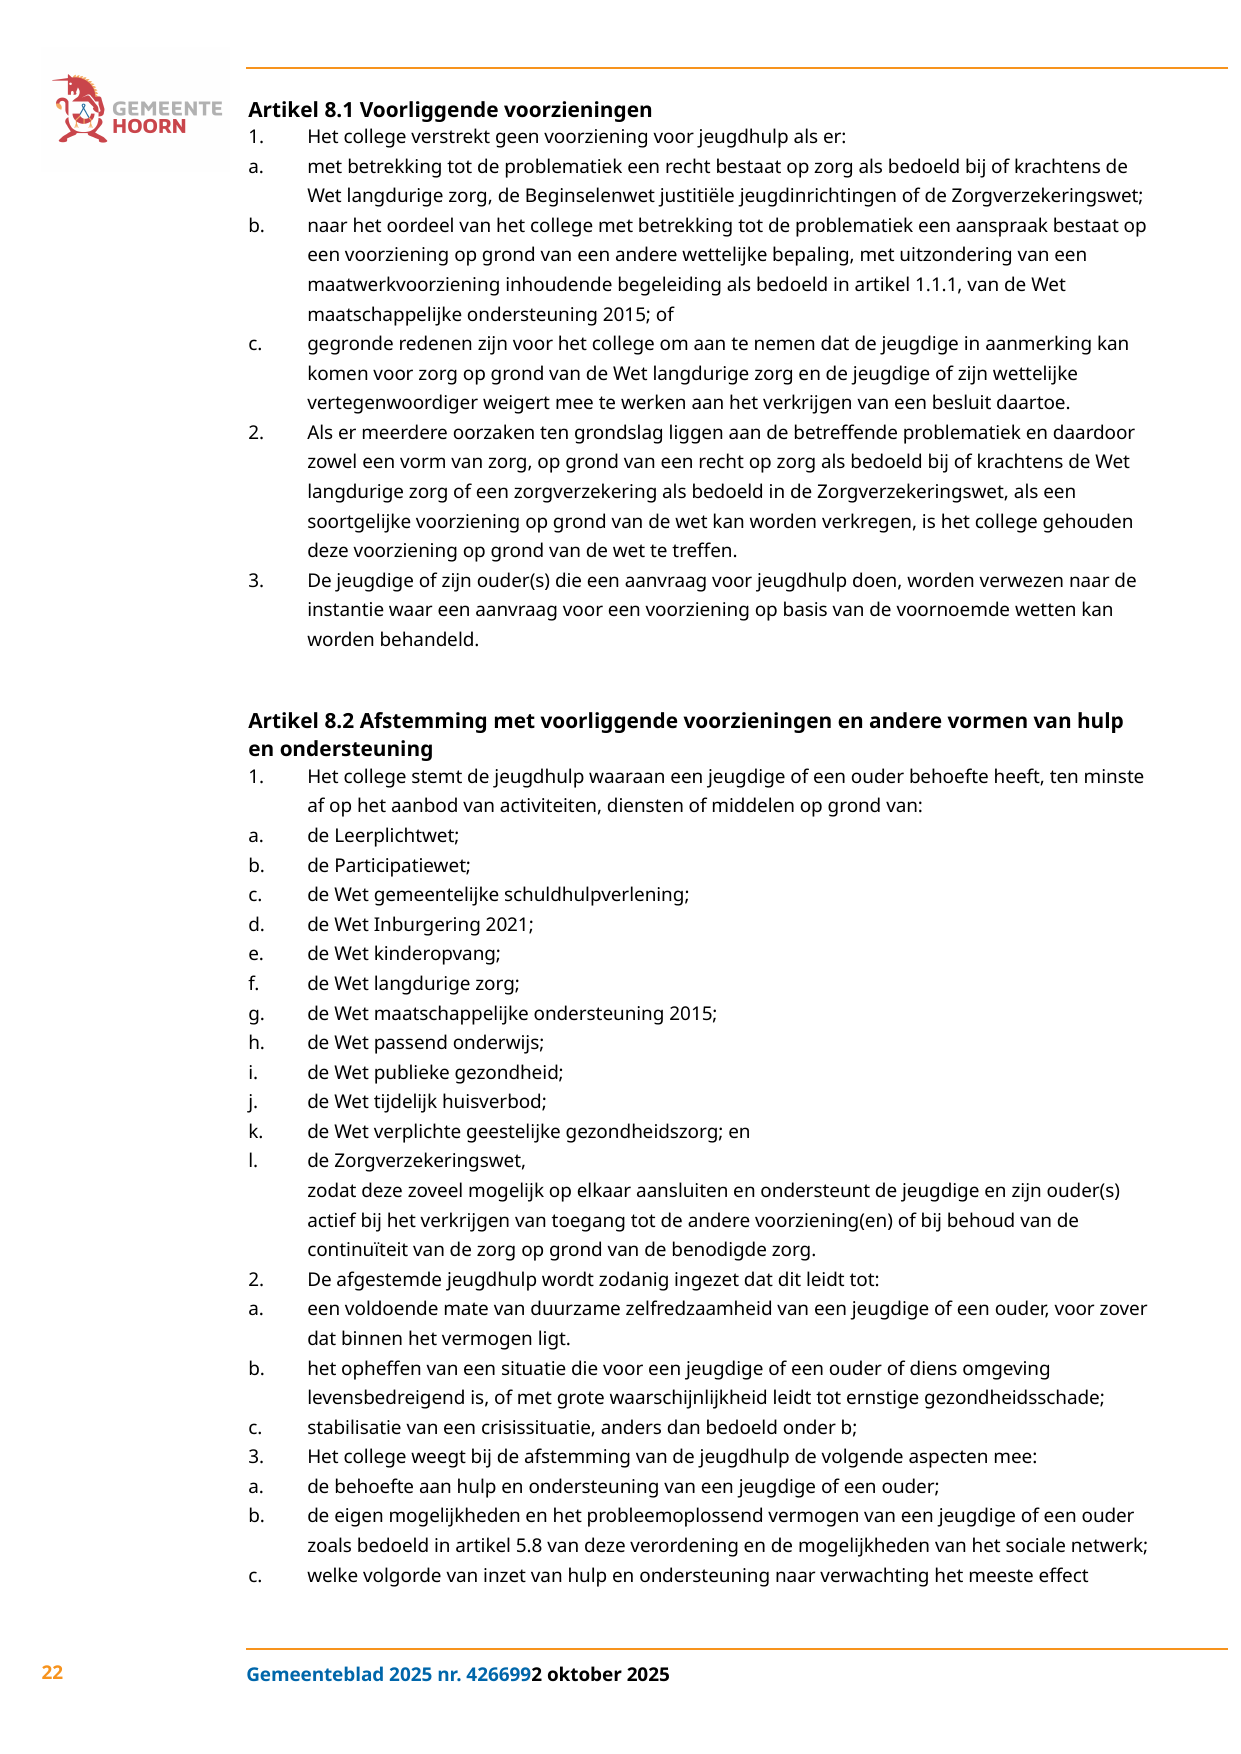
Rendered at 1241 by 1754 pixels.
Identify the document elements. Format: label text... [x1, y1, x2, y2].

list Het college stemt de jeugdhulp waaraan een jeugdige of een ouder behoefte heeft, ten minste af op het aanbod van activiteiten, diensten of middelen op grond van: [248, 763, 1152, 818]
list met betrekking tot de problematiek een recht bestaat op zorg als bedoeld bij of krachtens de Wet langdurige zorg, de Beginselenwet justitiële jeugdinrichtingen of de Zorgverzekeringswet; [248, 153, 1152, 208]
list de Wet Inburgering 2021; [248, 911, 1152, 937]
list de Wet tijdelijk huisverbod; [248, 1088, 1152, 1114]
list de eigen mogelijkheden en het probleemoplossend vermogen van een jeugdige of een ouder zoals bedoeld in artikel 5.8 van deze verordening en de mogelijkheden van het sociale netwerk; [248, 1503, 1152, 1558]
list het opheffen van een situatie die voor een jeugdige of een ouder of diens omgeving levensbedreigend is, of met grote waarschijnlijkheid leidt tot ernstige gezondheidsschade; [248, 1355, 1152, 1410]
list de behoefte aan hulp en ondersteuning van een jeugdige of een ouder; [248, 1473, 1152, 1499]
list de Wet verplichte geestelijke gezondheidszorg; en [248, 1118, 1152, 1144]
list Het college verstrekt geen voorziening voor jeugdhulp als er: [248, 123, 1152, 149]
list Als er meerdere oorzaken ten grondslag liggen aan de betreffende problematiek en daardoor zowel een vorm van zorg, op grond van een recht op zorg als bedoeld bij of krachtens de Wet langdurige zorg of een zorgverzekering als bedoeld in de Zorgverzekeringswet, als een soortgelijke voorziening op grond van de wet kan worden verkregen, is het college gehouden deze voorziening op grond van de wet te treffen. [248, 419, 1152, 563]
list de Wet langdurige zorg; [248, 970, 1152, 996]
list de Wet kinderopvang; [248, 941, 1152, 966]
list een voldoende mate van duurzame zelfredzaamheid van een jeugdige of een ouder, voor zover dat binnen het vermogen ligt. [248, 1296, 1152, 1351]
list de Participatiewet; [248, 852, 1152, 877]
list de Zorgverzekeringswet, [248, 1148, 1152, 1173]
list de Wet passend onderwijs; [248, 1029, 1152, 1055]
picture [41, 47, 231, 172]
list stabilisatie van een crisissituatie, anders dan bedoeld onder b; [248, 1414, 1152, 1439]
list de Leerplichtwet; [248, 822, 1152, 848]
text Artikel 8.1 Voorliggende voorzieningen [248, 95, 1152, 123]
list Het college weegt bij de afstemming van de jeugdhulp de volgende aspecten mee: [248, 1443, 1152, 1469]
list de Wet publieke gezondheid; [248, 1059, 1152, 1084]
list De jeugdige of zijn ouder(s) die een aanvraag voor jeugdhulp doen, worden verwezen naar de instantie waar een aanvraag voor een voorziening op basis van de voornoemde wetten kan worden behandeld. [248, 567, 1152, 652]
list naar het oordeel van het college met betrekking tot de problematiek een aanspraak bestaat op een voorziening op grond van een andere wettelijke bepaling, met uitzondering van een maatwerkvoorziening inhoudende begeleiding als bedoeld in artikel 1.1.1, van de Wet maatschappelijke ondersteuning 2015; of [248, 212, 1152, 326]
list De afgestemde jeugdhulp wordt zodanig ingezet dat dit leidt tot: [248, 1266, 1152, 1292]
list zodat deze zoveel mogelijk op elkaar aansluiten en ondersteunt de jeugdige en zijn ouder(s) actief bij het verkrijgen van toegang tot de andere voorziening(en) of bij behoud van de continuïteit van de zorg op grond van de benodigde zorg. [248, 1177, 1152, 1262]
list welke volgorde van inzet van hulp en ondersteuning naar verwachting het meeste effect [248, 1562, 1152, 1587]
list de Wet gemeentelijke schuldhulpverlening; [248, 881, 1152, 907]
list de Wet maatschappelijke ondersteuning 2015; [248, 1000, 1152, 1025]
list gegronde redenen zijn voor het college om aan te nemen dat de jeugdige in aanmerking kan komen voor zorg op grond van de Wet langdurige zorg en de jeugdige of zijn wettelijke vertegenwoordiger weigert mee te werken aan het verkrijgen van een besluit daartoe. [248, 330, 1152, 415]
text Artikel 8.2 Afstemming met voorliggende voorzieningen en andere vormen van hulp en ondersteuning [248, 706, 1152, 763]
